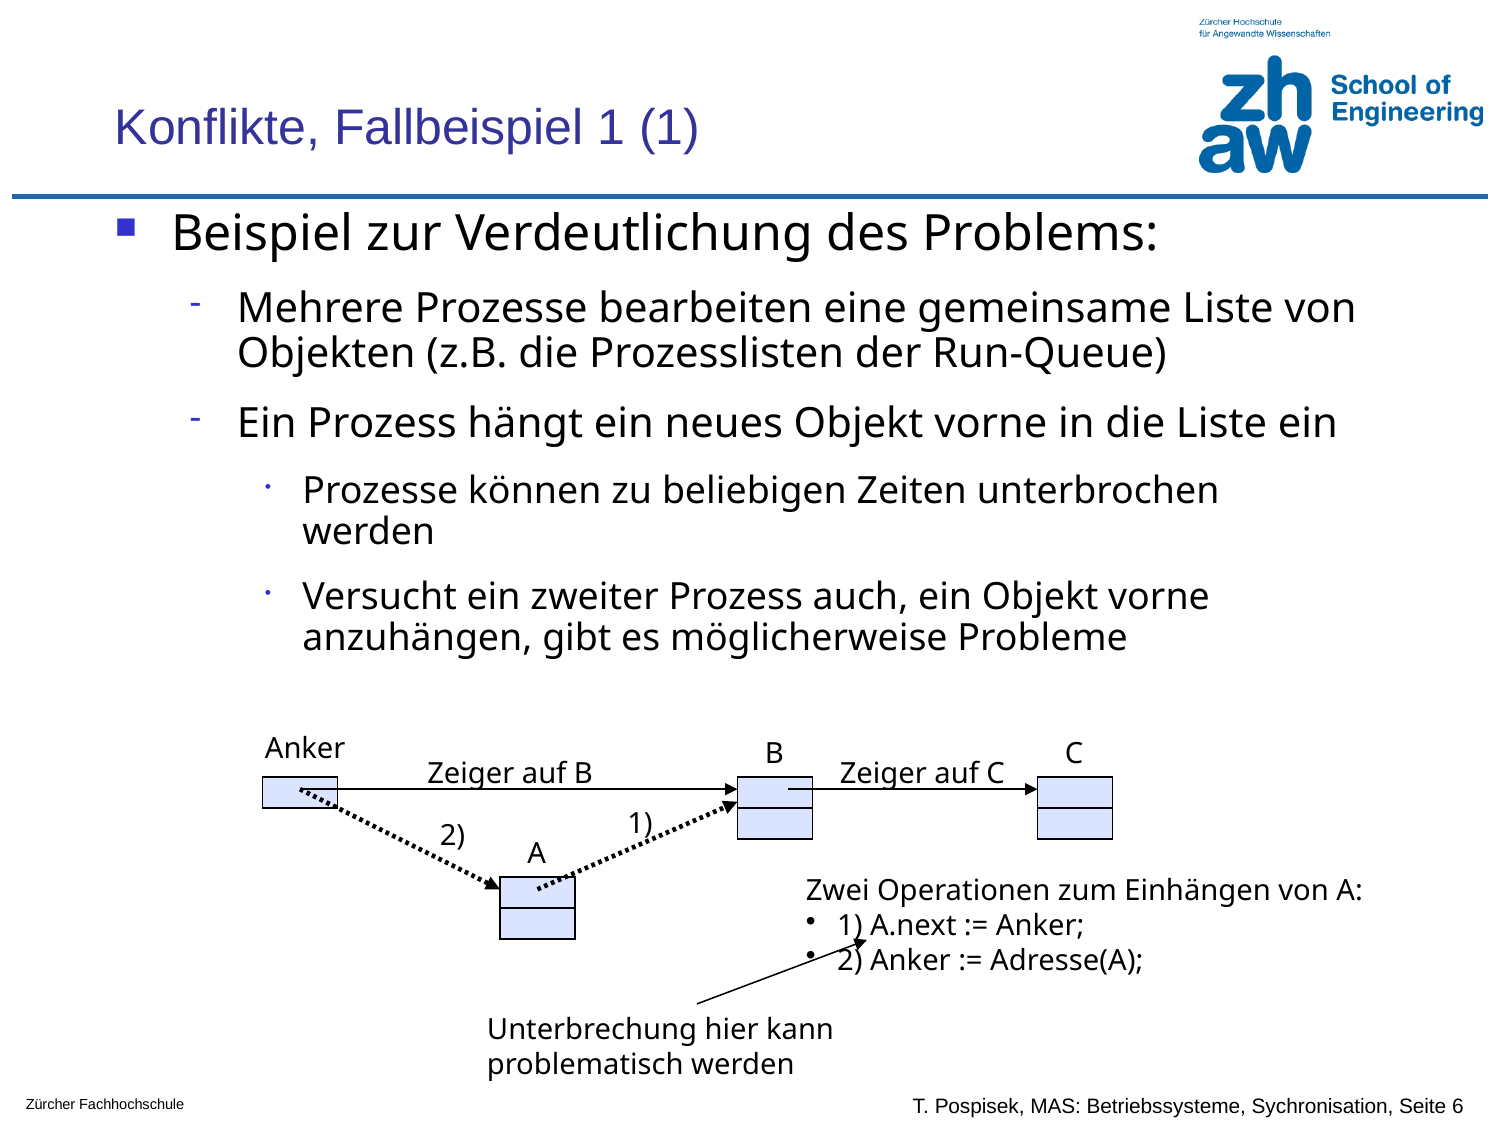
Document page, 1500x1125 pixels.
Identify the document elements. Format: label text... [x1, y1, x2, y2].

text_box C [1050, 726, 1088, 777]
text_box Unterbrechung hier kann problematisch werden [472, 1002, 857, 1088]
text_box [262, 776, 338, 808]
text_box Zeiger auf C [824, 746, 1038, 797]
text_box [737, 776, 813, 840]
text_box 2) [424, 808, 488, 859]
text_box Zwei Operationen zum Einhängen von A: 1) A.next := Anker; 2) Anker := Adresse(A); [791, 864, 1441, 1019]
text_box [499, 876, 575, 940]
text_box [1037, 776, 1113, 840]
picture [1199, 19, 1483, 173]
list Beispiel zur Verdeutlichung des Problems: Mehrere Prozesse bearbeiten eine gemeinsame Liste von Objekten (z.B. die Prozesslisten der Run-Queue) Ein Prozess hängt ein neues Objekt vorne in die Liste ein Prozesse können zu beliebigen Zeiten unterbrochen werden Versucht ein zweiter Prozess auch, ein Objekt vorne anzuhängen, gibt es möglicherweise Probleme [99, 200, 1375, 610]
text_box Anker [249, 721, 375, 772]
text_box A [512, 826, 563, 877]
text_box B [750, 726, 788, 777]
text_box 1) [612, 796, 675, 847]
text_box Zeiger auf B [412, 746, 625, 797]
title Konflikte, Fallbeispiel 1 (1) [99, 50, 1379, 163]
